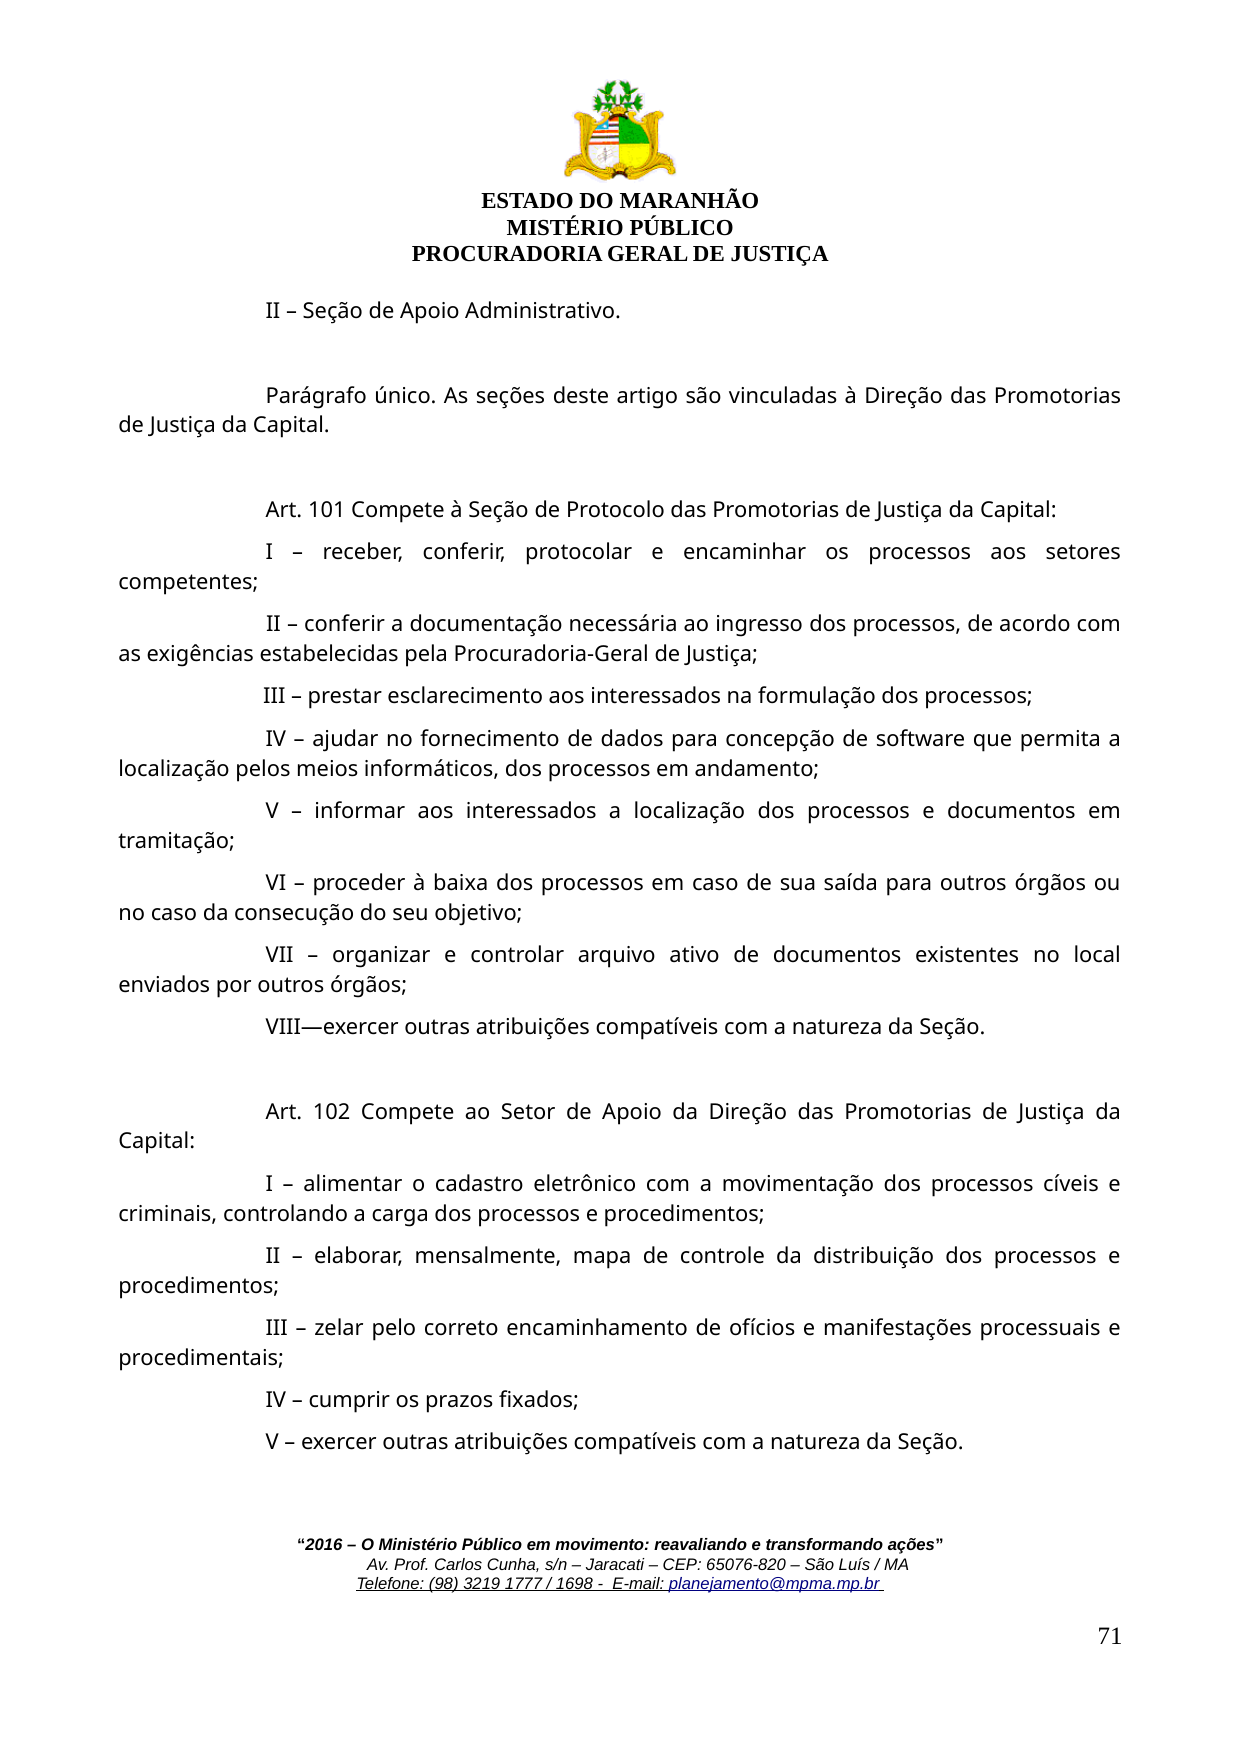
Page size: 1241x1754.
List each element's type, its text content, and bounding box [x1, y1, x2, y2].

text VI – proceder à baixa dos processos em caso de sua saída para outros órgãos ou no caso da consecução do seu objetivo; [118, 867, 1122, 926]
text IV – cumprir os prazos fixados; [118, 1384, 1122, 1414]
text VII – organizar e controlar arquivo ativo de documentos existentes no local enviados por outros órgãos; [118, 939, 1122, 998]
text III – prestar esclarecimento aos interessados na formulação dos processos; [118, 680, 1122, 710]
text II – conferir a documentação necessária ao ingresso dos processos, de acordo com as exigências estabelecidas pela Procuradoria-Geral de Justiça; [118, 608, 1122, 668]
text III – zelar pelo correto encaminhamento de ofícios e manifestações processuais e procedimentais; [118, 1312, 1122, 1371]
text IV – ajudar no fornecimento de dados para concepção de software que permita a localização pelos meios informáticos, dos processos em andamento; [118, 723, 1122, 782]
text II – Seção de Apoio Administrativo. [118, 295, 1122, 325]
text Art. 102 Compete ao Setor de Apoio da Direção das Promotorias de Justiça da Capital: [118, 1096, 1122, 1155]
text I – alimentar o cadastro eletrônico com a movimentação dos processos cíveis e criminais, controlando a carga dos processos e procedimentos; [118, 1168, 1122, 1227]
text V – informar aos interessados a localização dos processos e documentos em tramitação; [118, 795, 1122, 854]
text Parágrafo único. As seções deste artigo são vinculadas à Direção das Promotorias de Justiça da Capital. [118, 379, 1122, 439]
text V – exercer outras atribuições compatíveis com a natureza da Seção. [118, 1426, 1122, 1456]
text II – elaborar, mensalmente, mapa de controle da distribuição dos processos e procedimentos; [118, 1240, 1122, 1299]
text I – receber, conferir, protocolar e encaminhar os processos aos setores competentes; [118, 536, 1122, 596]
text VIII—exercer outras atribuições compatíveis com a natureza da Seção. [118, 1011, 1122, 1041]
text Art. 101 Compete à Seção de Protocolo das Promotorias de Justiça da Capital: [118, 494, 1122, 524]
